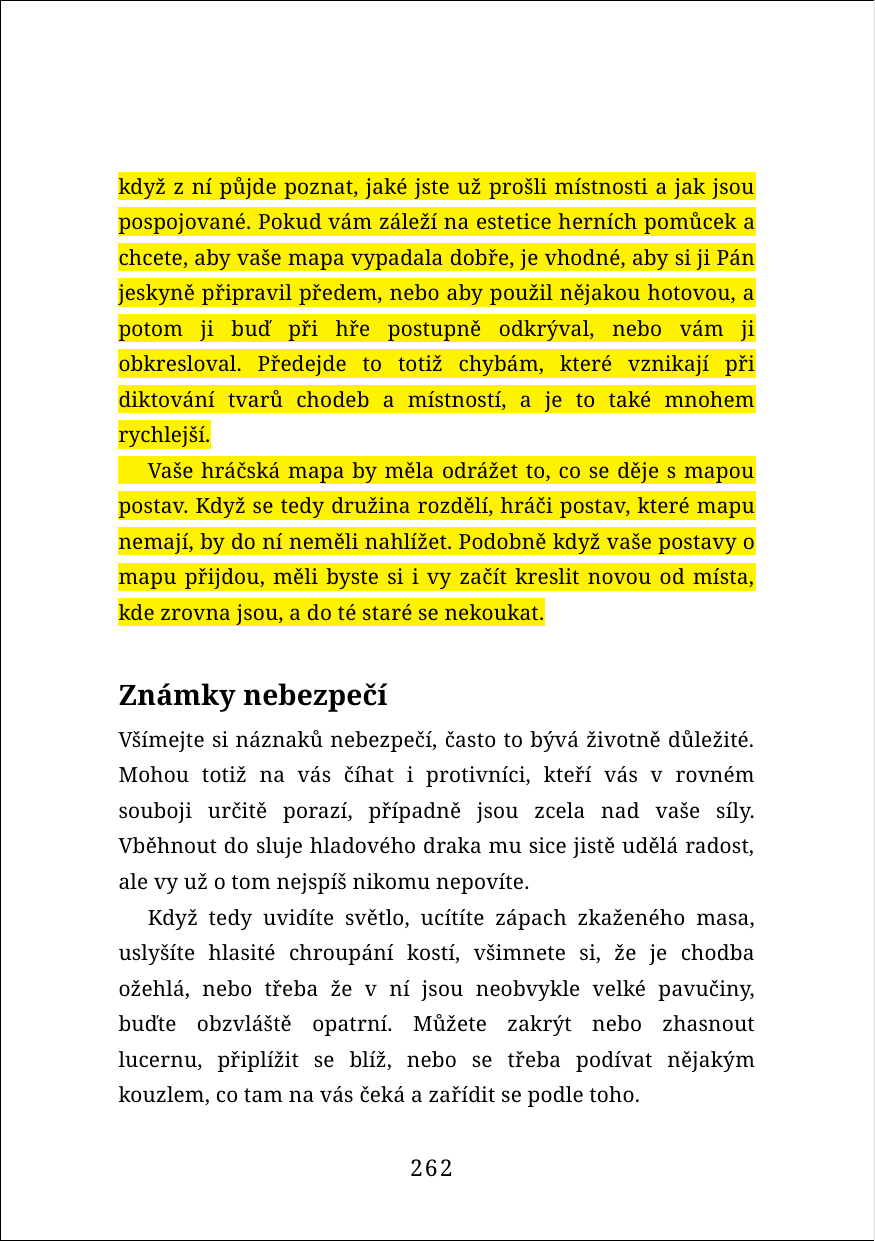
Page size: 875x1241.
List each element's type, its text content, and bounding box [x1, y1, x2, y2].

text Všímejte si náznaků nebezpečí, často to bývá životně důležité. Mohou totiž na vás číhat i protivníci, kteří vás v rovném souboji určitě porazí, případně jsou zcela nad vaše síly. Vběhnout do sluje hladového draka mu sice jistě udělá radost, ale vy už o tom nejspíš nikomu nepovíte. Když tedy uvidíte světlo, ucítíte zápach zkaženého masa, uslyšíte hlasité chroupání kostí, všimnete si, že je chodba ožehlá, nebo třeba že v ní jsou neobvykle velké pavučiny, buďte obzvláště opatrní. Můžete zakrýt nebo zhasnout lucernu, připlížit se blíž, nebo se třeba podívat nějakým kouzlem, co tam na vás čeká a zařídit se podle toho. [118, 725, 756, 1109]
text když z ní půjde poznat, jaké jste už prošli místnosti a jak jsou pospojované. Pokud vám záleží na estetice herních pomůcek a chcete, aby vaše mapa vypadala dobře, je vhodné, aby si ji Pán jeskyně připravil předem, nebo aby použil nějakou hotovou, a potom ji buď při hře postupně odkrýval, nebo vám ji obkresloval. Předejde to totiž chybám, které vznikají při diktování tvarů chodeb a místností, a je to také mnohem rychlejší. Vaše hráčská mapa by měla odrážet to, co se děje s mapou postav. Když se tedy družina rozdělí, hráči postav, které mapu nemají, by do ní neměli nahlížet. Podobně když vaše postavy o mapu přijdou, měli byste si i vy začít kreslit novou od místa, kde zrovna jsou, a do té staré se nekoukat. [118, 172, 756, 626]
subtitle Známky nebezpečí [118, 675, 756, 713]
